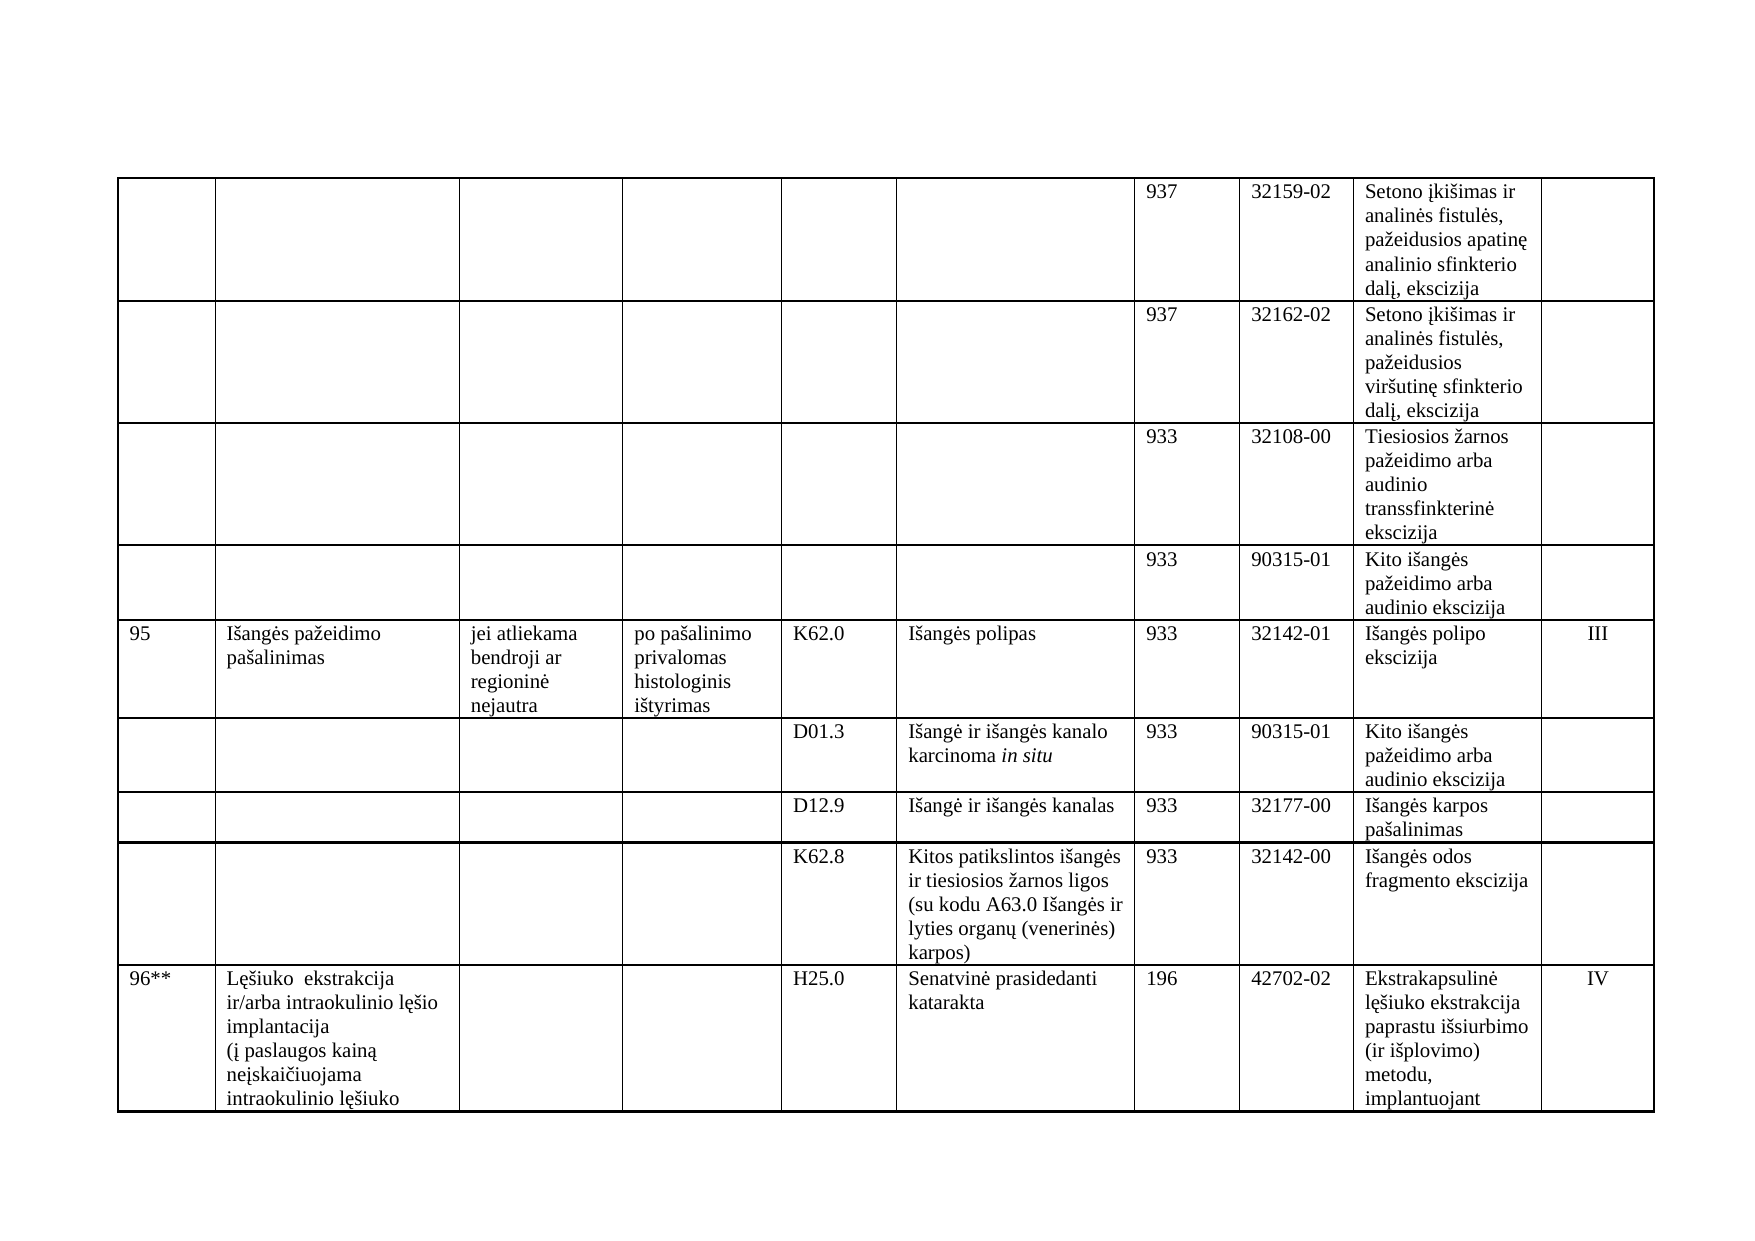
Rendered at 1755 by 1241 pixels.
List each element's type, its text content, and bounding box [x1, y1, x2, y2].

table_cell 32108-00 [1240, 424, 1353, 544]
table_cell Išangės polipas [897, 621, 1134, 717]
table_cell Tiesiosios žarnos pažeidimo arba audinio transsfinkterinė ekscizija [1354, 424, 1541, 544]
table_cell [623, 844, 781, 964]
table_cell 937 [1135, 302, 1239, 422]
table_cell jei atliekama bendroji ar regioninė nejautra [460, 621, 622, 717]
table_cell [623, 302, 781, 422]
table_cell [216, 302, 459, 422]
table_cell [897, 302, 1134, 422]
table_cell Išangė ir išangės kanalas [897, 793, 1134, 841]
table_cell Setono įkišimas ir analinės fistulės, pažeidusios viršutinę sfinkterio dalį, ekscizija [1354, 302, 1541, 422]
table_cell po pašalinimo privalomas histologinis ištyrimas [623, 621, 781, 717]
table_cell 96** [119, 966, 215, 1110]
table_cell Išangės odos fragmento ekscizija [1354, 844, 1541, 964]
table_cell [460, 179, 622, 299]
table_cell [623, 179, 781, 299]
table_cell 196 [1135, 966, 1239, 1110]
table_cell Lęšiuko ekstrakcija ir/arba intraokulinio lęšio implantacija (į paslaugos kainą neįskaičiuojama intraokulinio lęšiuko [216, 966, 459, 1110]
table_cell Išangės polipo ekscizija [1354, 621, 1541, 717]
table_cell [216, 793, 459, 841]
table_cell [216, 424, 459, 544]
table_cell [460, 966, 622, 1110]
table_cell [1542, 793, 1653, 841]
table_cell [119, 424, 215, 544]
table_cell 933 [1135, 546, 1239, 619]
table_cell [119, 546, 215, 619]
table_cell D01.3 [782, 719, 896, 791]
table_cell H25.0 [782, 966, 896, 1110]
table_cell [1542, 424, 1653, 544]
table_cell [216, 546, 459, 619]
table_cell Išangės karpos pašalinimas [1354, 793, 1541, 841]
table_cell 933 [1135, 621, 1239, 717]
table_cell Ekstrakapsulinė lęšiuko ekstrakcija paprastu išsiurbimo (ir išplovimo) metodu, implantuojant [1354, 966, 1541, 1110]
table_cell [623, 546, 781, 619]
table_cell [119, 179, 215, 299]
table_cell IV [1542, 966, 1653, 1110]
table_cell [1542, 546, 1653, 619]
table_cell [782, 424, 896, 544]
table_cell 933 [1135, 719, 1239, 791]
table_cell K62.0 [782, 621, 896, 717]
table_cell [1542, 844, 1653, 964]
table_cell Išangė ir išangės kanalo karcinoma in situ [897, 719, 1134, 791]
table_cell 90315-01 [1240, 719, 1353, 791]
table_cell [623, 424, 781, 544]
table_cell [460, 546, 622, 619]
table_cell 90315-01 [1240, 546, 1353, 619]
table_cell [119, 302, 215, 422]
table_cell [782, 179, 896, 299]
table_cell D12.9 [782, 793, 896, 841]
table_cell [119, 844, 215, 964]
table_cell 42702-02 [1240, 966, 1353, 1110]
table_cell Išangės pažeidimo pašalinimas [216, 621, 459, 717]
table_cell 32159-02 [1240, 179, 1353, 299]
table_cell 95 [119, 621, 215, 717]
table_cell [460, 793, 622, 841]
table_cell Senatvinė prasidedanti katarakta [897, 966, 1134, 1110]
table_cell 933 [1135, 844, 1239, 964]
table_cell [1542, 719, 1653, 791]
table_cell [216, 719, 459, 791]
table_cell Setono įkišimas ir analinės fistulės, pažeidusios apatinę analinio sfinkterio dalį, ekscizija [1354, 179, 1541, 299]
table_cell Kito išangės pažeidimo arba audinio ekscizija [1354, 546, 1541, 619]
table_cell 32142-00 [1240, 844, 1353, 964]
table_cell 32162-02 [1240, 302, 1353, 422]
table_cell K62.8 [782, 844, 896, 964]
table_cell [897, 179, 1134, 299]
table_cell [897, 546, 1134, 619]
table_cell 933 [1135, 793, 1239, 841]
table_cell [1542, 179, 1653, 299]
table_cell Kito išangės pažeidimo arba audinio ekscizija [1354, 719, 1541, 791]
table_cell [623, 719, 781, 791]
table_cell [119, 719, 215, 791]
table_cell [460, 424, 622, 544]
table_cell [623, 966, 781, 1110]
table_cell [782, 302, 896, 422]
table_cell [216, 844, 459, 964]
table_cell 32177-00 [1240, 793, 1353, 841]
table_cell [460, 302, 622, 422]
table_cell Kitos patikslintos išangės ir tiesiosios žarnos ligos (su kodu A63.0 Išangės ir lyties organų (venerinės) karpos) [897, 844, 1134, 964]
table_cell [460, 844, 622, 964]
table_cell [119, 793, 215, 841]
table_cell [623, 793, 781, 841]
table_cell 937 [1135, 179, 1239, 299]
table_cell 32142-01 [1240, 621, 1353, 717]
table_cell [460, 719, 622, 791]
table_cell [897, 424, 1134, 544]
table_cell III [1542, 621, 1653, 717]
table_cell [1542, 302, 1653, 422]
table_cell [782, 546, 896, 619]
table_cell [216, 179, 459, 299]
table_cell 933 [1135, 424, 1239, 544]
